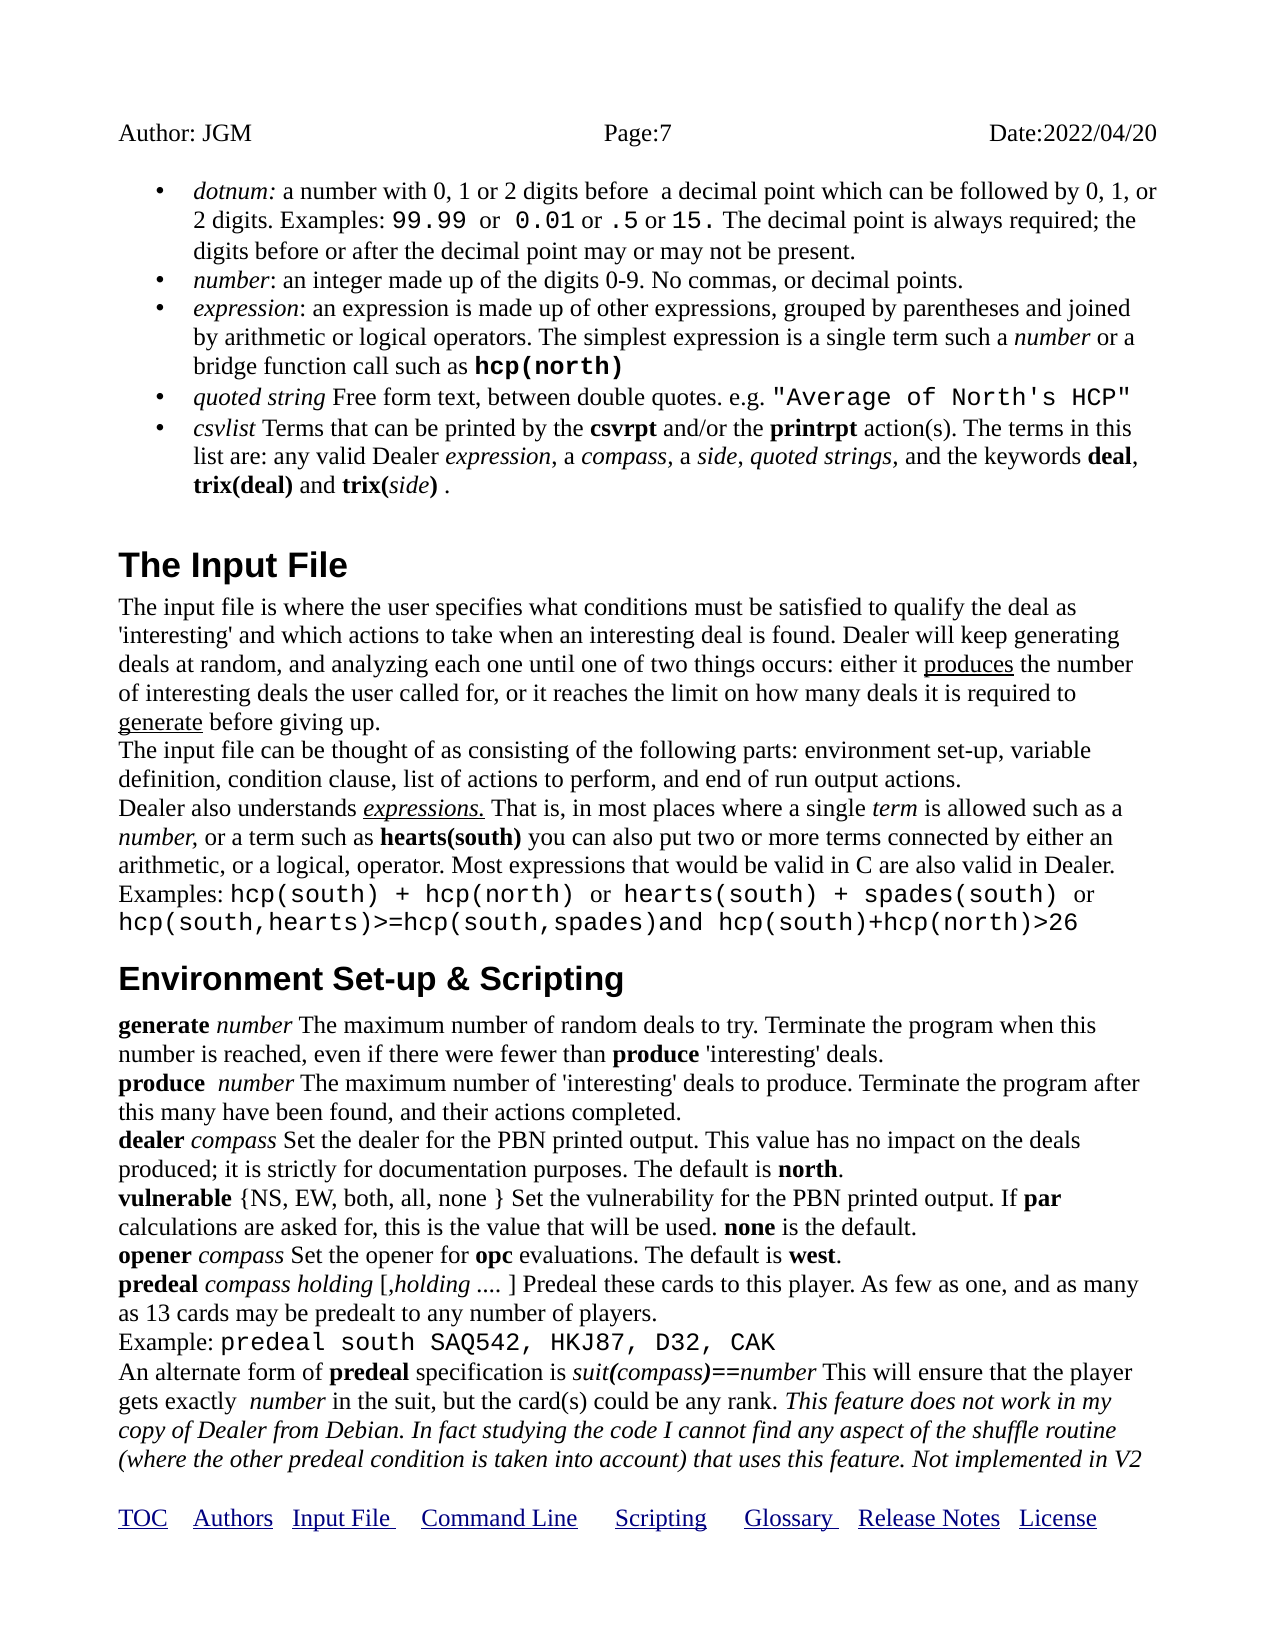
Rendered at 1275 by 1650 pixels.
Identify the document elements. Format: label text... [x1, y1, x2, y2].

list csvlist Terms that can be printed by the csvrpt and/or the printrpt action(s). The terms in this list are: any valid Dealer expression, a compass, a side, quoted strings, and the keywords deal, trix(deal) and trix(side) . [156, 413, 1157, 499]
text generate number The maximum number of random deals to try. Terminate the program when this number is reached, even if there were fewer than produce 'interesting' deals. [118, 1010, 1157, 1068]
text Examples: hcp(south) + hcp(north) or hearts(south) + spades(south) or [118, 879, 1157, 910]
subtitle Environment Set-up & Scripting [118, 959, 1157, 998]
text Example: predeal south SAQ542, HKJ87, D32, CAK [118, 1327, 1157, 1357]
text vulnerable {NS, EW, both, all, none } Set the vulnerability for the PBN printed output. If par calculations are asked for, this is the value that will be used. none is the default. [118, 1183, 1157, 1240]
text The input file is where the user specifies what conditions must be satisfied to qualify the deal as 'interesting' and which actions to take when an interesting deal is found. Dealer will keep generating deals at random, and analyzing each one until one of two things occurs: either it produces the number of interesting deals the user called for, or it reaches the limit on how many deals it is required to generate before giving up. [118, 592, 1157, 735]
list quoted string Free form text, between double quotes. e.g. "Average of North's HCP" [156, 382, 1157, 413]
text An alternate form of predeal specification is suit(compass)==number This will ensure that the player gets exactly number in the suit, but the card(s) could be any rank. This feature does not work in my copy of Dealer from Debian. In fact studying the code I cannot find any aspect of the shuffle routine (where the other predeal condition is taken into account) that uses this feature. Not implemented in V2 [118, 1357, 1157, 1472]
subtitle The Input File [118, 545, 1157, 585]
text dealer compass Set the dealer for the PBN printed output. This value has no impact on the deals produced; it is strictly for documentation purposes. The default is north. [118, 1125, 1157, 1183]
text hcp(south,hearts)>=hcp(south,spades)and hcp(south)+hcp(north)>26 [118, 910, 1157, 938]
list expression: an expression is made up of other expressions, grouped by parentheses and joined by arithmetic or logical operators. The simplest expression is a single term such a number or a bridge function call such as hcp(north) [156, 293, 1157, 382]
text produce number The maximum number of 'interesting' deals to produce. Terminate the program after this many have been found, and their actions completed. [118, 1068, 1157, 1125]
text predeal compass holding [,holding .... ] Predeal these cards to this player. As few as one, and as many as 13 cards may be predealt to any number of players. [118, 1269, 1157, 1327]
text Dealer also understands expressions. That is, in most places where a single term is allowed such as a number, or a term such as hearts(south) you can also put two or more terms connected by either an arithmetic, or a logical, operator. Most expressions that would be valid in C are also valid in Dealer. [118, 793, 1157, 879]
text The input file can be thought of as consisting of the following parts: environment set-up, variable definition, condition clause, list of actions to perform, and end of run output actions. [118, 735, 1157, 793]
list dotnum: a number with 0, 1 or 2 digits before a decimal point which can be followed by 0, 1, or 2 digits. Examples: 99.99 or 0.01 or .5 or 15. The decimal point is always required; the digits before or after the decimal point may or may not be present. [156, 176, 1157, 265]
list number: an integer made up of the digits 0-9. No commas, or decimal points. [156, 265, 1157, 293]
text opener compass Set the opener for opc evaluations. The default is west. [118, 1240, 1157, 1269]
